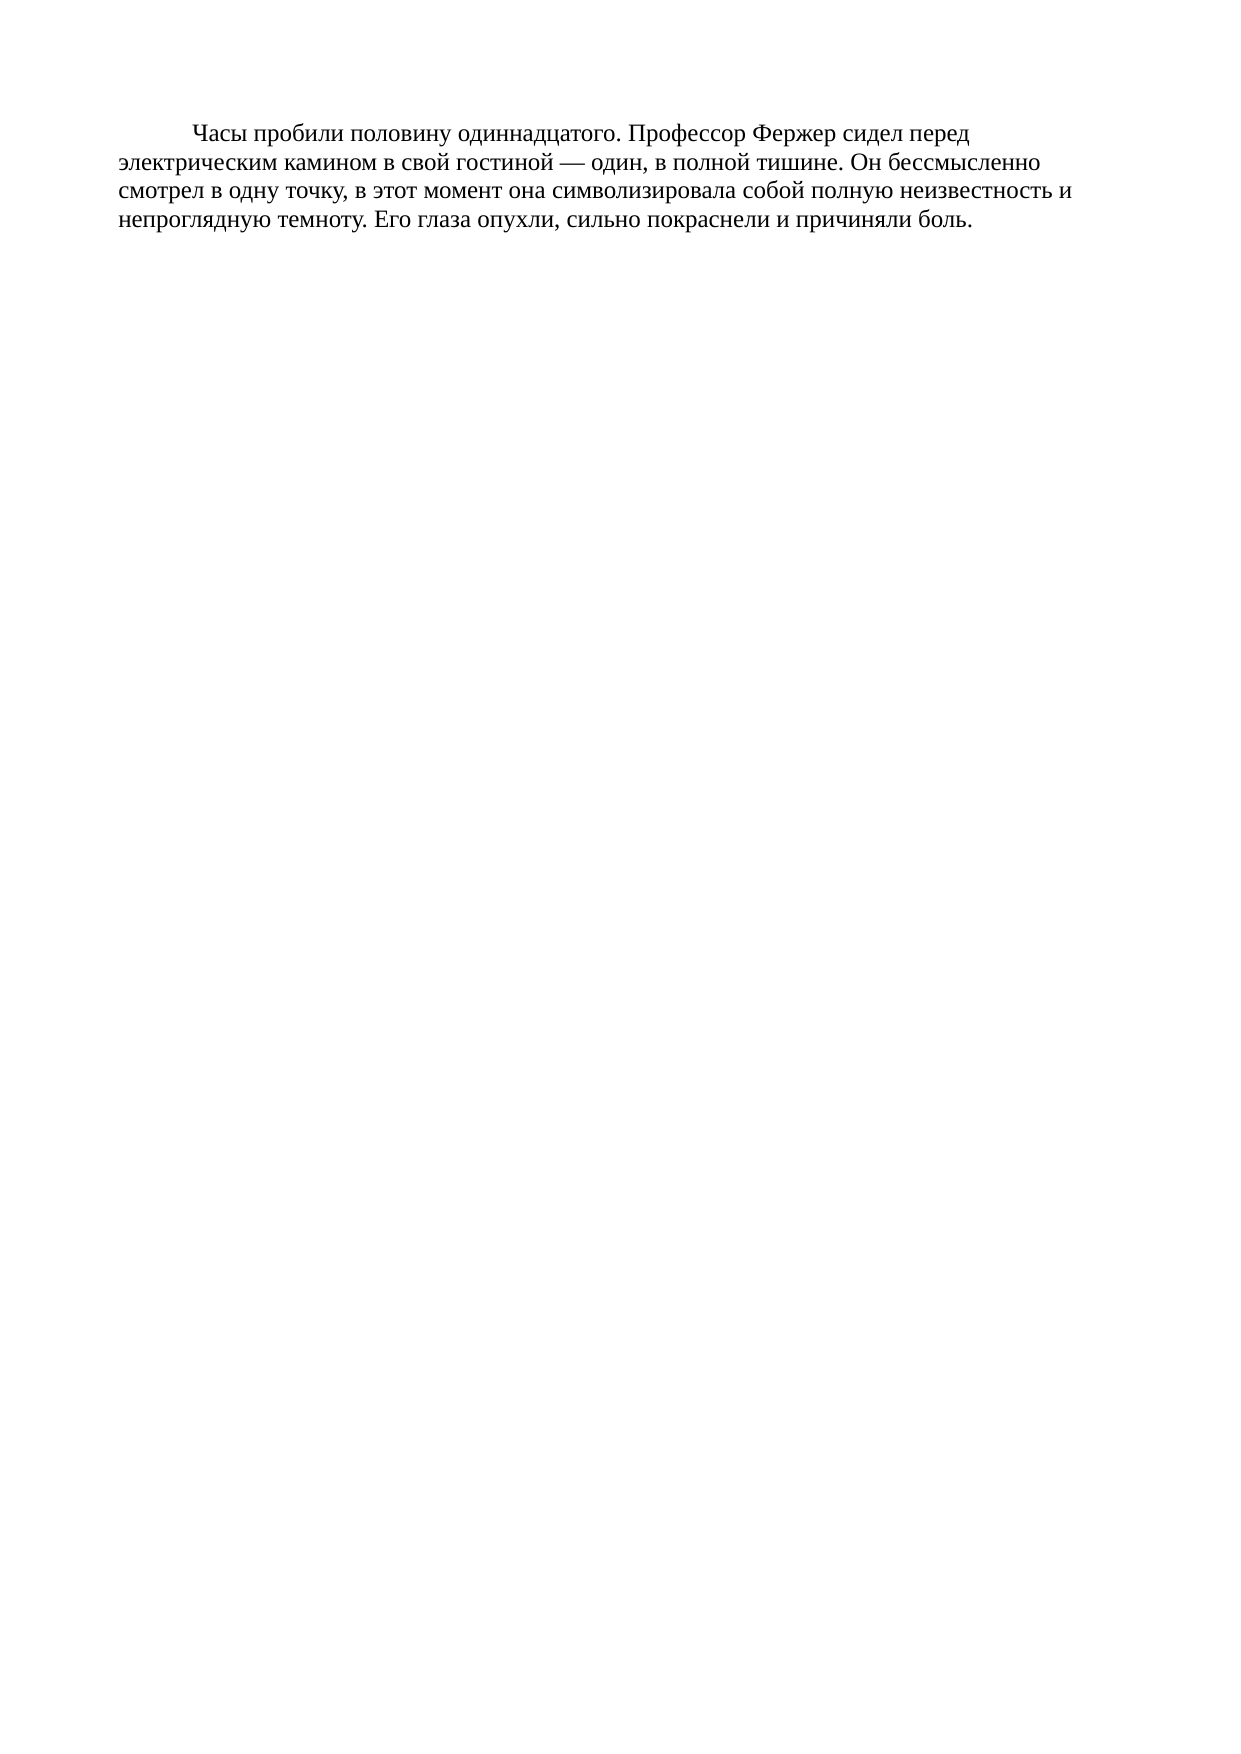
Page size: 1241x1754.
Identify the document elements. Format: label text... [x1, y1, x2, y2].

text Часы пробили половину одиннадцатого. Профессор Фержер сидел перед электрическим камином в свой гостиной — один, в полной тишине. Он бессмысленно смотрел в одну точку, в этот момент она символизировала собой полную неизвестность и непроглядную темноту. Его глаза опухли, сильно покраснели и причиняли боль. [118, 118, 1122, 233]
